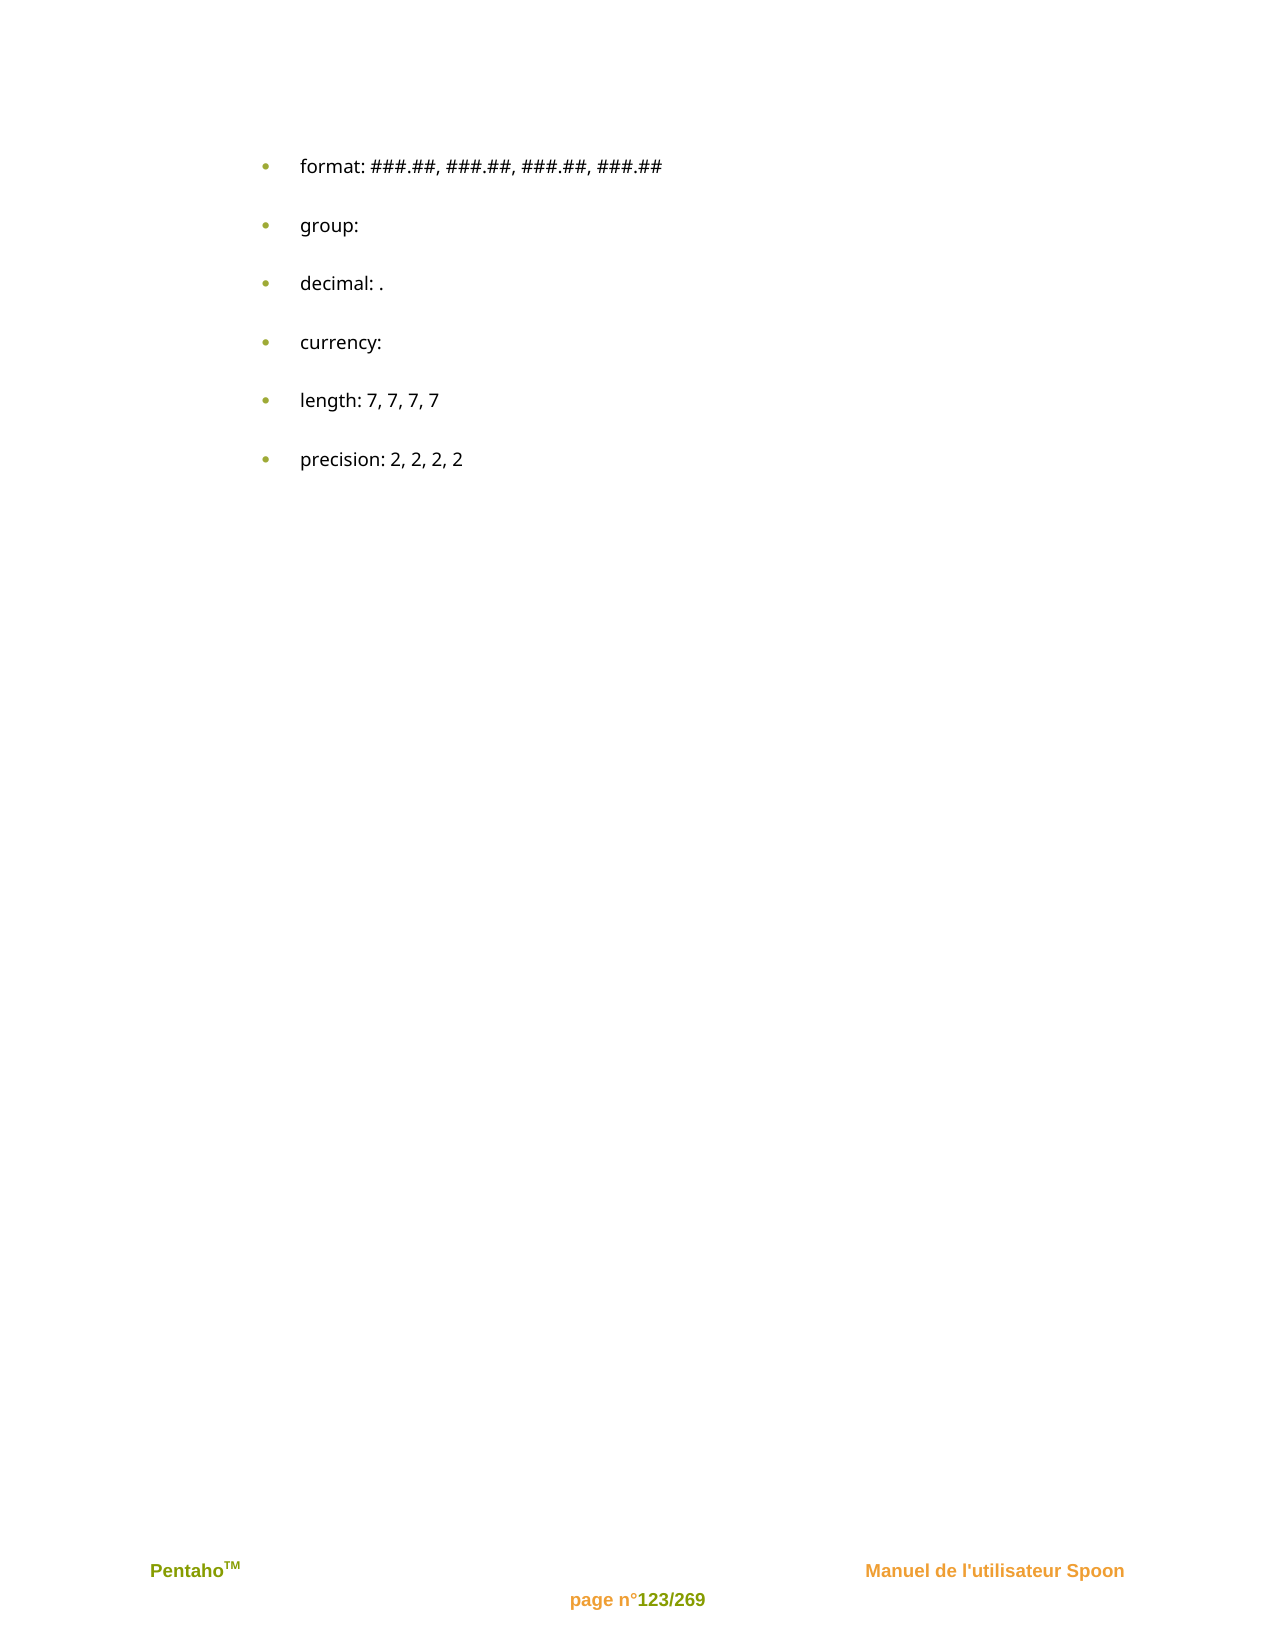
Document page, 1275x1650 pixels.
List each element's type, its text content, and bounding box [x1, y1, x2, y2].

list format: ###.##, ###.##, ###.##, ###.## [262, 150, 1125, 179]
list currency: [262, 326, 1125, 355]
list precision: 2, 2, 2, 2 [262, 443, 1125, 472]
list decimal: . [262, 267, 1125, 296]
list group: [262, 209, 1125, 238]
list length: 7, 7, 7, 7 [262, 384, 1125, 414]
